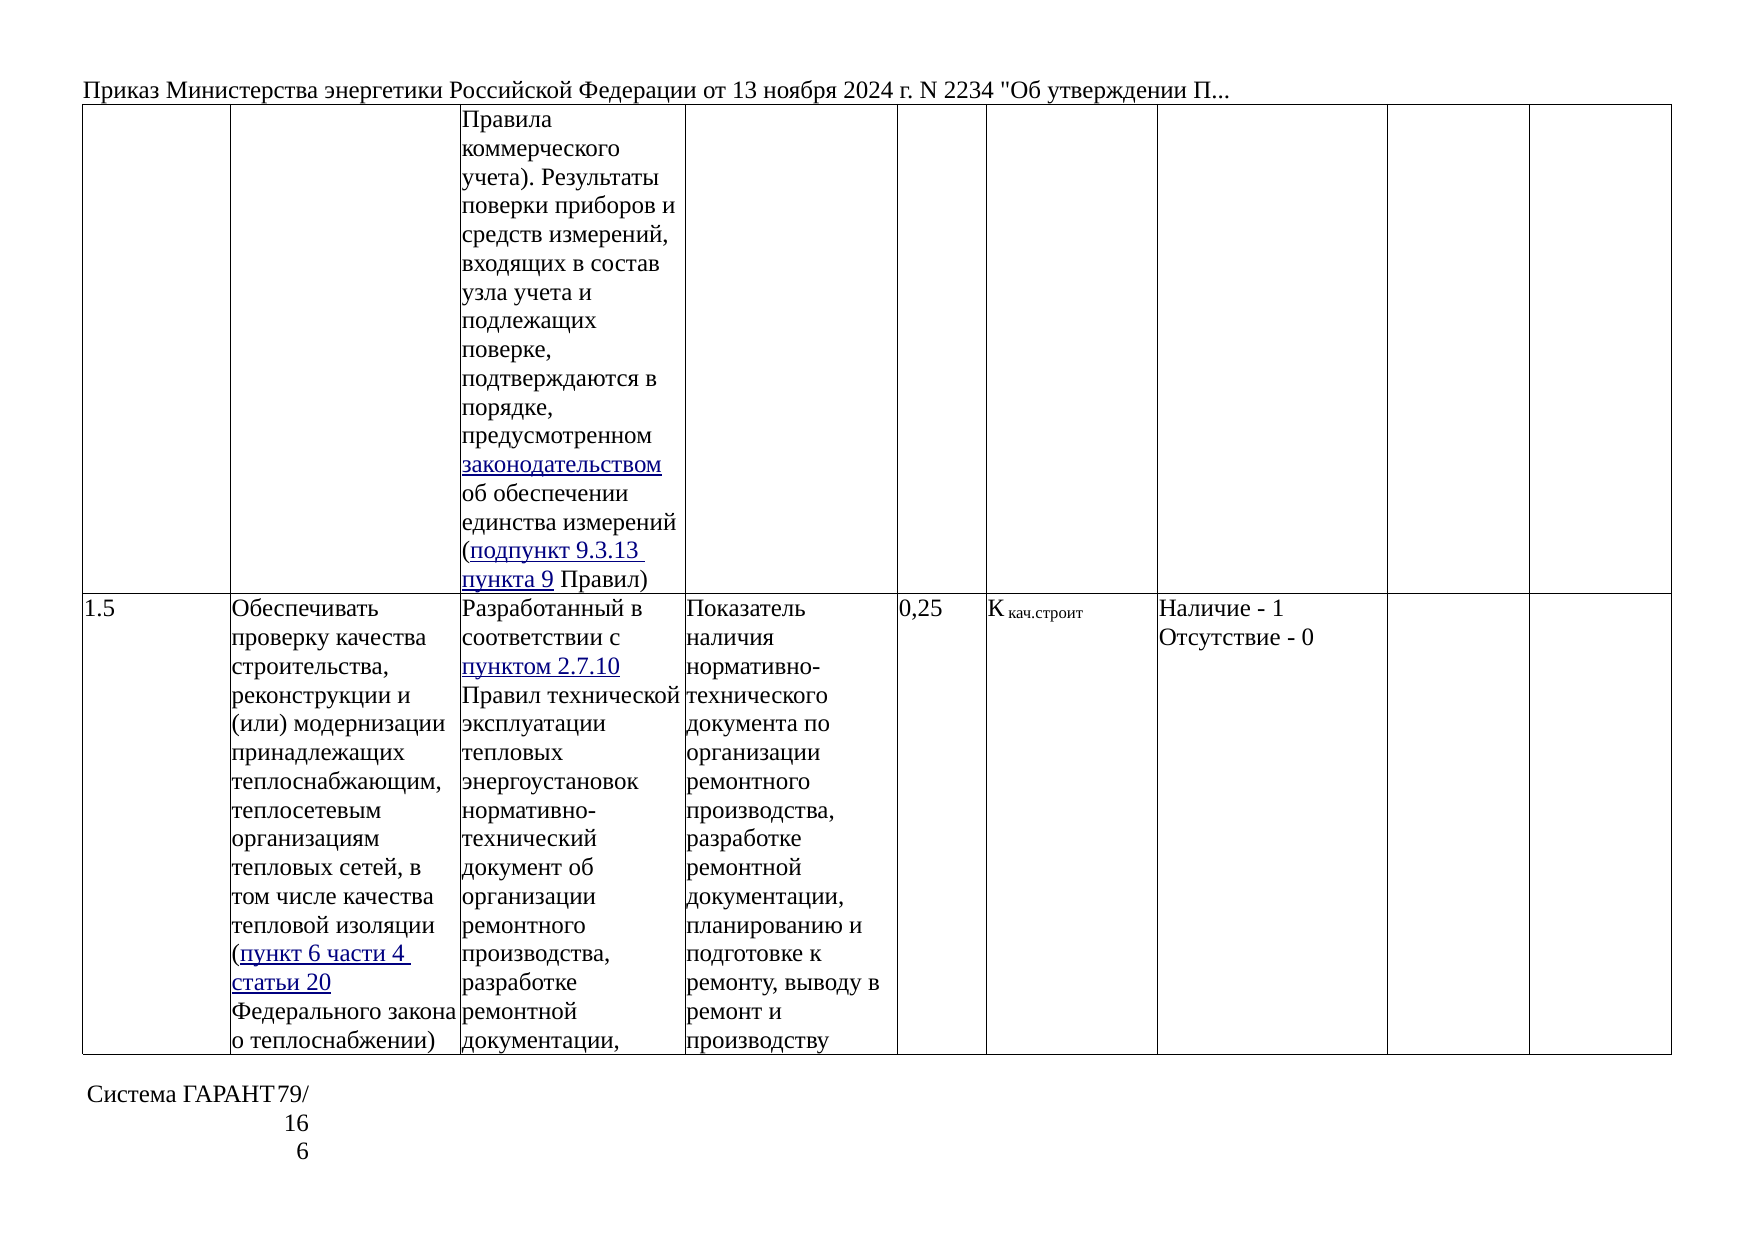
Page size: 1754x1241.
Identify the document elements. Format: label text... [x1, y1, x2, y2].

table_cell К кач.строит [987, 594, 1157, 1053]
table_cell [686, 105, 897, 593]
table_cell [1530, 105, 1671, 593]
table_cell 1.5 [83, 594, 230, 1053]
table_cell [231, 105, 460, 593]
table_cell Показатель наличия нормативно-технического документа по организации ремонтного производства, разработке ремонтной документации, планированию и подготовке к ремонту, выводу в ремонт и производству [686, 594, 897, 1053]
table_cell [898, 105, 986, 593]
table_cell [1388, 594, 1529, 1053]
table_cell [1388, 105, 1529, 593]
table_cell Обеспечивать проверку качества строительства, реконструкции и (или) модернизации принадлежащих теплоснабжающим, теплосетевым организациям тепловых сетей, в том числе качества тепловой изоляции (пункт 6 части 4 статьи 20 Федерального закона о теплоснабжении) [231, 594, 460, 1053]
table_cell Разработанный в соответствии с пунктом 2.7.10 Правил технической эксплуатации тепловых энергоустановок нормативно-технический документ об организации ремонтного производства, разработке ремонтной документации, [461, 594, 685, 1053]
table_cell Наличие - 1 Отсутствие - 0 [1158, 594, 1387, 1053]
table_cell - Правила коммерческого учета). Результаты поверки приборов и средств измерений, входящих в состав узла учета и подлежащих поверке, подтверждаются в порядке, предусмотренном законодательством об обеспечении единства измерений (подпункт 9.3.13 пункта 9 Правил) [461, 105, 685, 593]
table_cell [987, 105, 1157, 593]
table_cell [83, 105, 230, 593]
table_cell [1530, 594, 1671, 1053]
table_cell [1158, 105, 1387, 593]
table_cell 0,25 [898, 594, 986, 1053]
